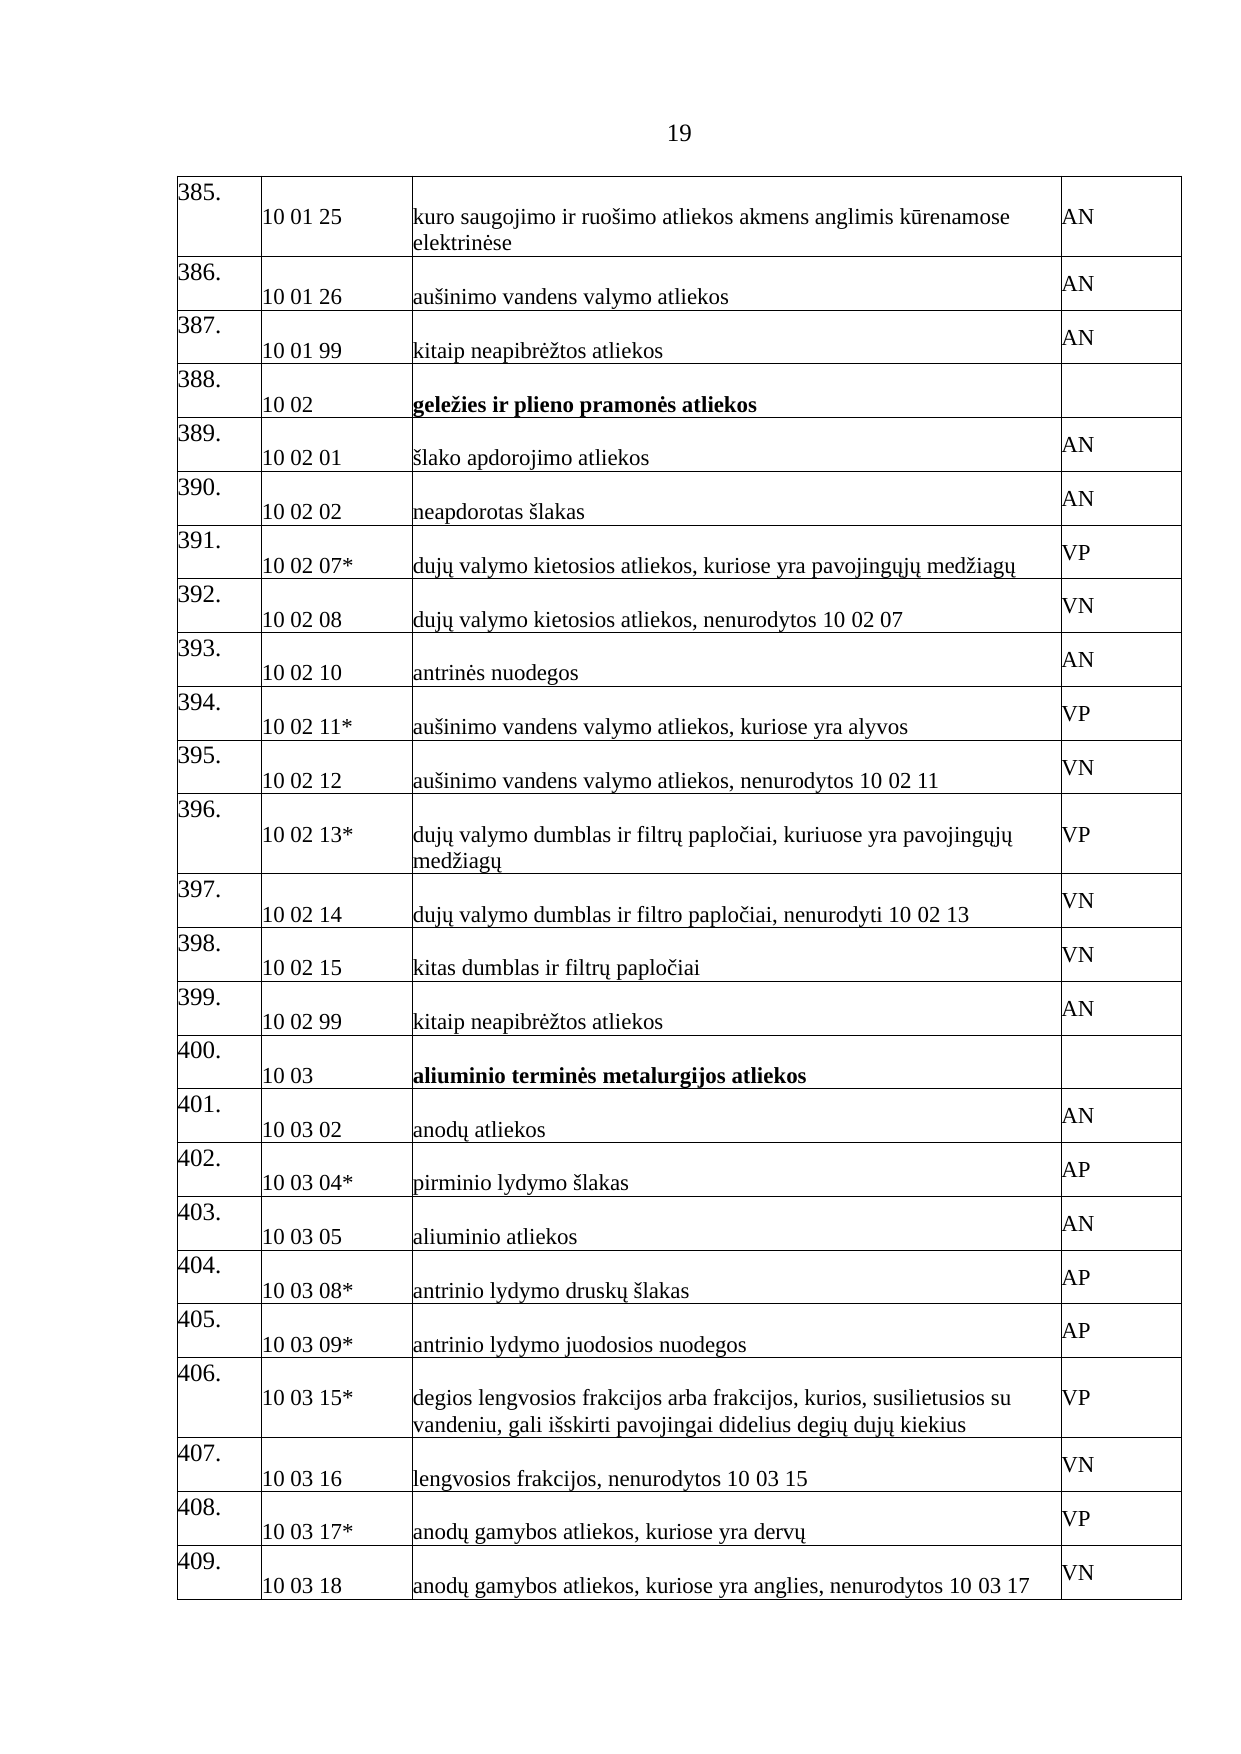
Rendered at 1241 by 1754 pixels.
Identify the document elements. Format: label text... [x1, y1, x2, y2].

table_cell 10 02 [262, 364, 412, 417]
table_cell VN [1062, 874, 1181, 927]
table_cell 403. [178, 1197, 261, 1249]
table_cell 401. [178, 1089, 261, 1142]
table_cell 10 03 02 [262, 1089, 412, 1142]
table_cell VN [1062, 579, 1181, 632]
table_cell AP [1062, 1251, 1181, 1303]
table_cell 407. [178, 1438, 261, 1491]
table_cell aušinimo vandens valymo atliekos, kuriose yra alyvos [413, 687, 1061, 739]
table_cell kuro saugojimo ir ruošimo atliekos akmens anglimis kūrenamose elektrinėse [413, 177, 1061, 256]
table_cell AP [1062, 1304, 1181, 1357]
table_cell VN [1062, 741, 1181, 793]
table_cell 10 03 15* [262, 1358, 412, 1437]
table_cell VP [1062, 1492, 1181, 1545]
table_cell 10 03 04* [262, 1143, 412, 1196]
table_cell 10 02 08 [262, 579, 412, 632]
table_cell aušinimo vandens valymo atliekos [413, 257, 1061, 309]
table_cell anodų gamybos atliekos, kuriose yra anglies, nenurodytos 10 03 17 [413, 1546, 1061, 1598]
table_cell 10 02 07* [262, 526, 412, 578]
table_cell 402. [178, 1143, 261, 1196]
table_cell 10 02 13* [262, 794, 412, 873]
table_cell VP [1062, 526, 1181, 578]
table_cell dujų valymo kietosios atliekos, kuriose yra pavojingųjų medžiagų [413, 526, 1061, 578]
table_cell antrinės nuodegos [413, 633, 1061, 686]
table_cell 10 03 17* [262, 1492, 412, 1545]
table_cell 10 03 16 [262, 1438, 412, 1491]
table_cell 395. [178, 741, 261, 793]
table_cell antrinio lydymo juodosios nuodegos [413, 1304, 1061, 1357]
table_cell VP [1062, 794, 1181, 873]
table_cell šlako apdorojimo atliekos [413, 418, 1061, 471]
table_cell 400. [178, 1036, 261, 1088]
table_cell 10 01 25 [262, 177, 412, 256]
table_cell 397. [178, 874, 261, 927]
table_cell degios lengvosios frakcijos arba frakcijos, kurios, susilietusios su vandeniu, gali išskirti pavojingai didelius degių dujų kiekius [413, 1358, 1061, 1437]
table_cell 10 02 11* [262, 687, 412, 739]
table_cell dujų valymo kietosios atliekos, nenurodytos 10 02 07 [413, 579, 1061, 632]
table_cell [1062, 1036, 1181, 1088]
table_cell geležies ir plieno pramonės atliekos [413, 364, 1061, 417]
table_cell 394. [178, 687, 261, 739]
table_cell aliuminio terminės metalurgijos atliekos [413, 1036, 1061, 1088]
table_cell AN [1062, 1089, 1181, 1142]
table_cell 10 03 18 [262, 1546, 412, 1598]
table_cell VN [1062, 1546, 1181, 1598]
table_cell AN [1062, 177, 1181, 256]
table_cell anodų gamybos atliekos, kuriose yra dervų [413, 1492, 1061, 1545]
table_cell VP [1062, 1358, 1181, 1437]
table_cell 10 03 08* [262, 1251, 412, 1303]
table_cell dujų valymo dumblas ir filtrų papločiai, kuriuose yra pavojingųjų medžiagų [413, 794, 1061, 873]
table_cell anodų atliekos [413, 1089, 1061, 1142]
table_cell aušinimo vandens valymo atliekos, nenurodytos 10 02 11 [413, 741, 1061, 793]
table_cell 10 03 05 [262, 1197, 412, 1249]
table_cell 391. [178, 526, 261, 578]
table_cell kitaip neapibrėžtos atliekos [413, 311, 1061, 363]
table_cell antrinio lydymo druskų šlakas [413, 1251, 1061, 1303]
table_cell 387. [178, 311, 261, 363]
table_cell 10 02 10 [262, 633, 412, 686]
table_cell AN [1062, 418, 1181, 471]
table_cell AN [1062, 1197, 1181, 1249]
table_cell 10 03 [262, 1036, 412, 1088]
table_cell 409. [178, 1546, 261, 1598]
table_cell 404. [178, 1251, 261, 1303]
table_cell 396. [178, 794, 261, 873]
table_cell VN [1062, 928, 1181, 981]
table_cell 398. [178, 928, 261, 981]
table_cell 10 03 09* [262, 1304, 412, 1357]
table_cell dujų valymo dumblas ir filtro papločiai, nenurodyti 10 02 13 [413, 874, 1061, 927]
table_cell 408. [178, 1492, 261, 1545]
table_cell 10 02 14 [262, 874, 412, 927]
table_cell 10 02 02 [262, 472, 412, 524]
table_cell pirminio lydymo šlakas [413, 1143, 1061, 1196]
table_cell lengvosios frakcijos, nenurodytos 10 03 15 [413, 1438, 1061, 1491]
table_cell 392. [178, 579, 261, 632]
table_cell 10 01 26 [262, 257, 412, 309]
table_cell 389. [178, 418, 261, 471]
table_cell 393. [178, 633, 261, 686]
table_cell 10 02 01 [262, 418, 412, 471]
table_cell AN [1062, 472, 1181, 524]
table_cell 388. [178, 364, 261, 417]
table_cell AN [1062, 633, 1181, 686]
table_cell 390. [178, 472, 261, 524]
table_cell [1062, 364, 1181, 417]
table_cell aliuminio atliekos [413, 1197, 1061, 1249]
table_cell kitas dumblas ir filtrų papločiai [413, 928, 1061, 981]
table_cell 10 02 15 [262, 928, 412, 981]
table_cell AN [1062, 311, 1181, 363]
table_cell 10 01 99 [262, 311, 412, 363]
table_cell VP [1062, 687, 1181, 739]
table_cell 405. [178, 1304, 261, 1357]
table_cell 10 02 99 [262, 982, 412, 1034]
table_cell 386. [178, 257, 261, 309]
table_cell 406. [178, 1358, 261, 1437]
table_cell AN [1062, 257, 1181, 309]
table_cell 10 02 12 [262, 741, 412, 793]
table_cell neapdorotas šlakas [413, 472, 1061, 524]
table_cell 385. [178, 177, 261, 256]
table_cell kitaip neapibrėžtos atliekos [413, 982, 1061, 1034]
table_cell AN [1062, 982, 1181, 1034]
table_cell 399. [178, 982, 261, 1034]
table_cell VN [1062, 1438, 1181, 1491]
table_cell AP [1062, 1143, 1181, 1196]
